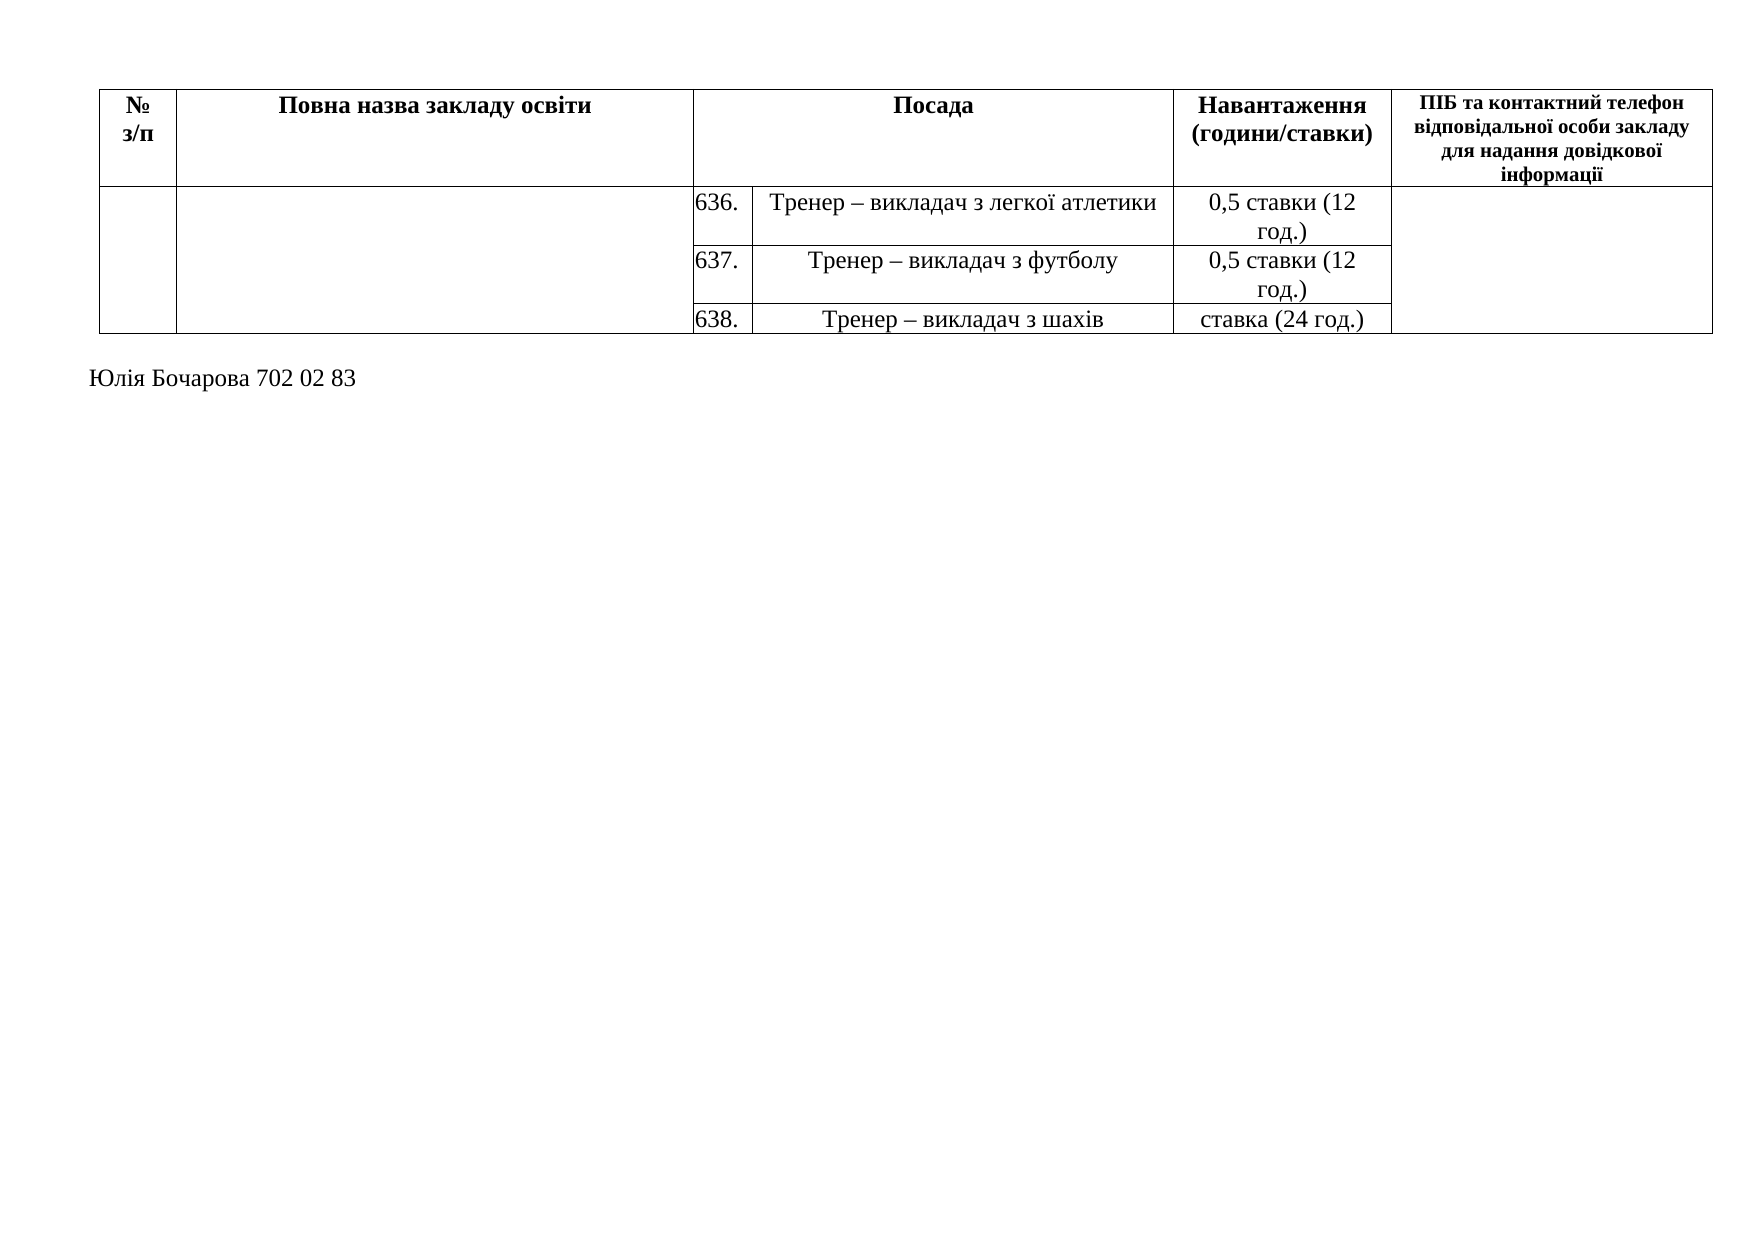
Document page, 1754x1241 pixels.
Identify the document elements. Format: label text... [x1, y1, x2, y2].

table_cell [1392, 187, 1712, 333]
text Юлія Бочарова 702 02 83 [88, 363, 1665, 391]
table_cell 0,5 ставки (12 год.) [1174, 246, 1391, 303]
table_header Повна назва закладу освіти [177, 90, 693, 186]
table_cell [694, 246, 752, 303]
table_header ПІБ та контактний телефон відповідальної особи закладу для надання довідкової інформації [1392, 90, 1712, 186]
table_cell 0,5 ставки (12 год.) [1174, 187, 1391, 244]
table_cell ставка (24 год.) [1174, 304, 1391, 333]
table_cell Тренер – викладач з футболу [753, 246, 1173, 303]
table_cell [694, 304, 752, 333]
table_cell Тренер – викладач з легкої атлетики [753, 187, 1173, 244]
table_cell [177, 187, 693, 333]
table_cell Тренер – викладач з шахів [753, 304, 1173, 333]
table_header Посада [694, 90, 1173, 186]
table_cell [694, 187, 752, 244]
table_header № з/п [100, 90, 176, 186]
table_cell [100, 187, 176, 333]
table_header Навантаження (години/ставки) [1174, 90, 1391, 186]
